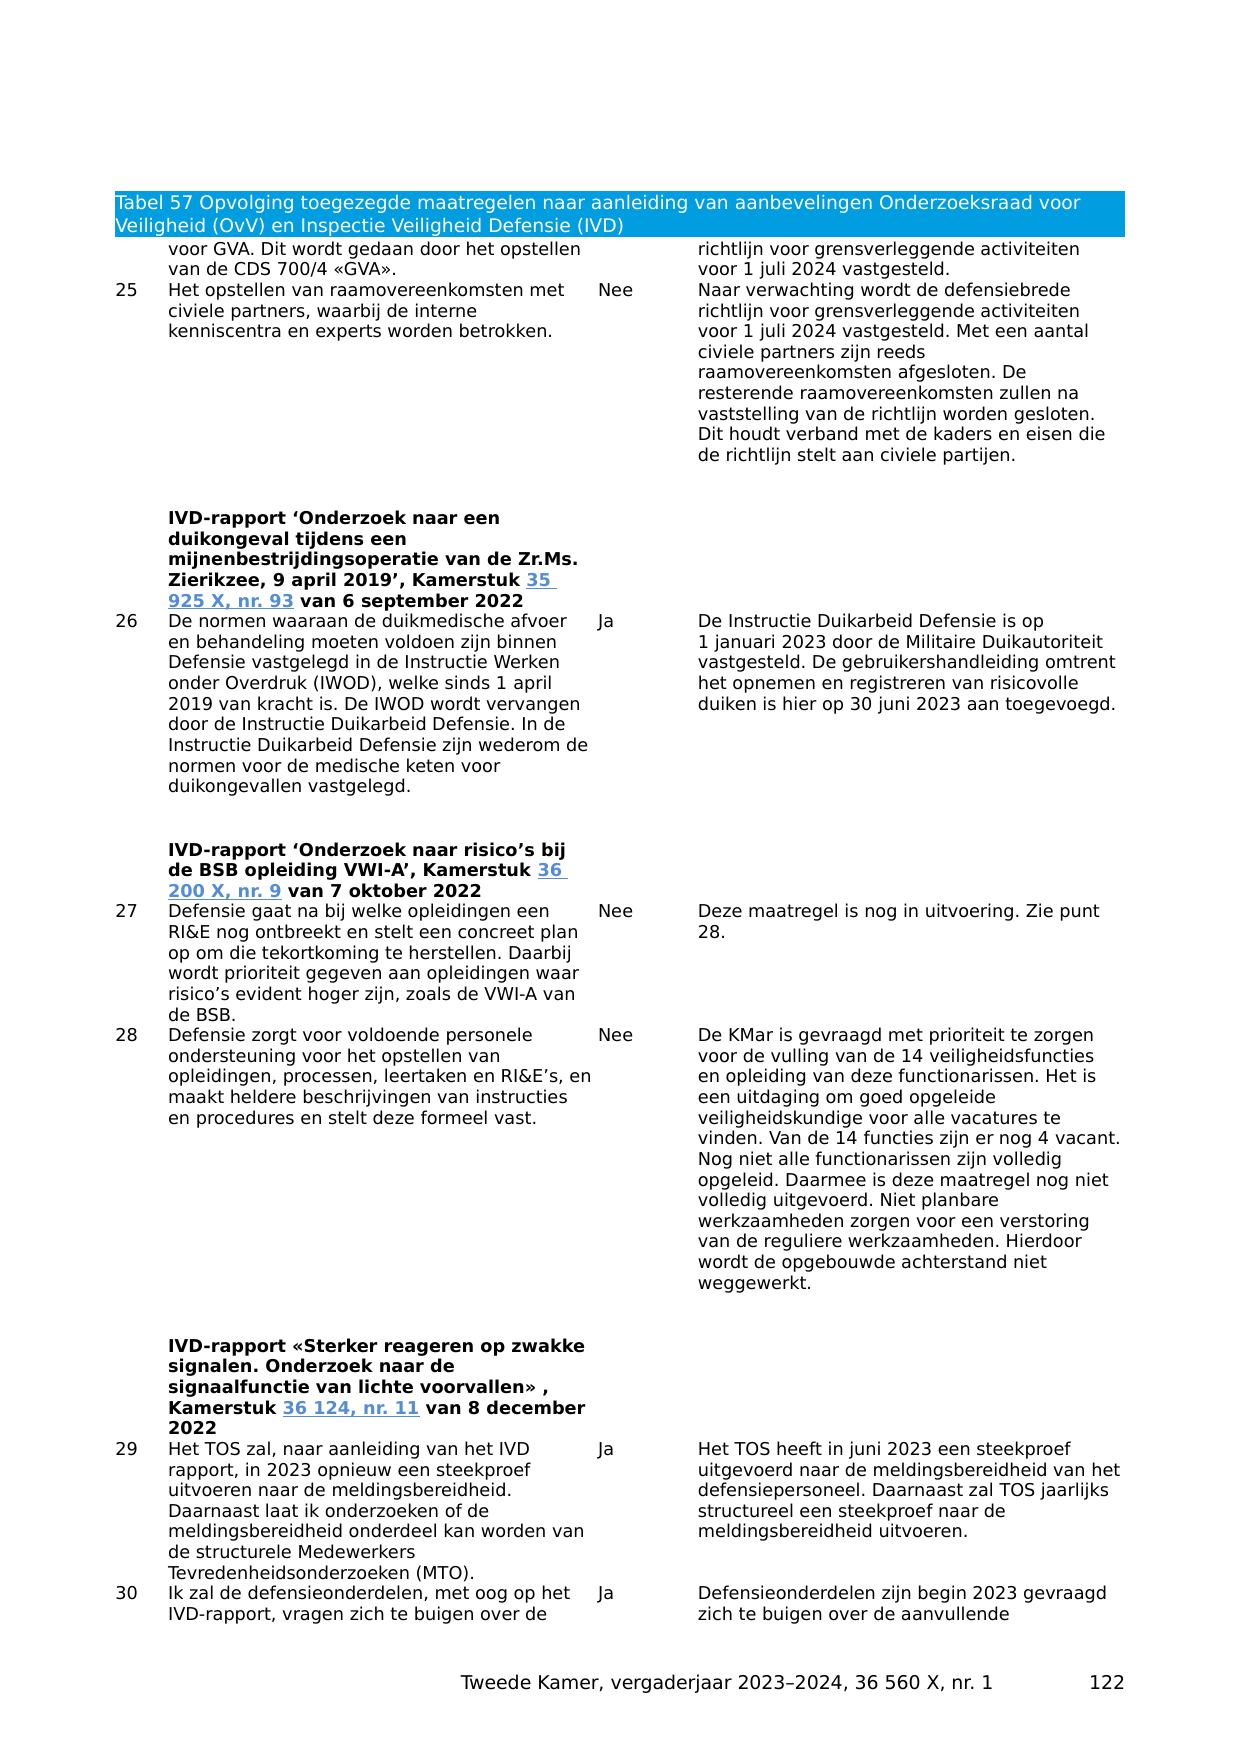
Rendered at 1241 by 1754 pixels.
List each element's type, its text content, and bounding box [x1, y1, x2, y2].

table_cell [595, 840, 695, 901]
table_cell De KMar is gevraagd met prioriteit te zorgen voor de vulling van de 14 veiligheidsfuncties en opleiding van deze functionarissen. Het is een uitdaging om goed opgeleide veiligheidskundige voor alle vacatures te vinden. Van de 14 functies zijn er nog 4 vacant. Nog niet alle functionarissen zijn volledig opgeleid. Daarmee is deze maatregel nog niet volledig uitgevoerd. Niet planbare werkzaamheden zorgen voor een verstoring van de reguliere werkzaamheden. Hierdoor wordt de opgebouwde achterstand niet weggewerkt. [695, 1025, 1125, 1336]
table_cell Ja [595, 1583, 695, 1624]
table_cell Deze maatregel is nog in uitvoering. Zie punt 28. [695, 901, 1125, 1025]
table_cell 25 [115, 280, 165, 508]
table_cell [115, 508, 165, 611]
table_cell De Instructie Duikarbeid Defensie is op 1 januari 2023 door de Militaire Duikautoriteit vastgesteld. De gebruikershandleiding omtrent het opnemen en registreren van risicovolle duiken is hier op 30 juni 2023 aan toegevoegd. [695, 611, 1125, 839]
table_cell richtlijn voor grensverleggende activiteiten voor 1 juli 2024 vastgesteld. [695, 239, 1125, 280]
table_cell Defensie gaat na bij welke opleidingen een RI&E nog ontbreekt en stelt een concreet plan op om die tekortkoming te herstellen. Daarbij wordt prioriteit gegeven aan opleidingen waar risico’s evident hoger zijn, zoals de VWI-A van de BSB. [165, 901, 595, 1025]
table_cell 26 [115, 611, 165, 839]
table_cell Het TOS heeft in juni 2023 een steekproef uitgevoerd naar de meldingsbereidheid van het defensiepersoneel. Daarnaast zal TOS jaarlijks structureel een steekproef naar de meldingsbereidheid uitvoeren. [695, 1439, 1125, 1583]
table_cell [595, 508, 695, 611]
table_cell IVD-rapport ‘Onderzoek naar risico’s bij de BSB opleiding VWI-A’, Kamerstuk 36 200 X, nr. 9 van 7 oktober 2022 [165, 840, 595, 901]
table_cell voor GVA. Dit wordt gedaan door het opstellen van de CDS 700/4 «GVA». [165, 239, 595, 280]
table_cell 30 [115, 1583, 165, 1624]
table_cell 27 [115, 901, 165, 1025]
table_cell [115, 1336, 165, 1439]
table_cell 29 [115, 1439, 165, 1583]
table_cell Ja [595, 611, 695, 839]
table_cell [115, 239, 165, 280]
table_cell [595, 1336, 695, 1439]
table_cell IVD-rapport «Sterker reageren op zwakke signalen. Onderzoek naar de signaalfunctie van lichte voorvallen» , Kamerstuk 36 124, nr. 11 van 8 december 2022 [165, 1336, 595, 1439]
table_cell 28 [115, 1025, 165, 1336]
table_cell IVD-rapport ‘Onderzoek naar een duikongeval tijdens een mijnenbestrijdingsoperatie van de Zr.Ms. Zierikzee, 9 april 2019’, Kamerstuk 35 925 X, nr. 93 van 6 september 2022 [165, 508, 595, 611]
table_cell De normen waaraan de duikmedische afvoer en behandeling moeten voldoen zijn binnen Defensie vastgelegd in de Instructie Werken onder Overdruk (IWOD), welke sinds 1 april 2019 van kracht is. De IWOD wordt vervangen door de Instructie Duikarbeid Defensie. In de Instructie Duikarbeid Defensie zijn wederom de normen voor de medische keten voor duikongevallen vastgelegd. [165, 611, 595, 839]
table_cell Het TOS zal, naar aanleiding van het IVD rapport, in 2023 opnieuw een steekproef uitvoeren naar de meldingsbereidheid. Daarnaast laat ik onderzoeken of de meldingsbereidheid onderdeel kan worden van de structurele Medewerkers Tevredenheidsonderzoeken (MTO). [165, 1439, 595, 1583]
table_cell Nee [595, 901, 695, 1025]
table_cell Defensie zorgt voor voldoende personele ondersteuning voor het opstellen van opleidingen, processen, leertaken en RI&E’s, en maakt heldere beschrijvingen van instructies en procedures en stelt deze formeel vast. [165, 1025, 595, 1336]
table_cell [695, 1336, 1125, 1439]
table_cell Naar verwachting wordt de defensiebrede richtlijn voor grensverleggende activiteiten voor 1 juli 2024 vastgesteld. Met een aantal civiele partners zijn reeds raamovereenkomsten afgesloten. De resterende raamovereenkomsten zullen na vaststelling van de richtlijn worden gesloten. Dit houdt verband met de kaders en eisen die de richtlijn stelt aan civiele partijen. [695, 280, 1125, 508]
table_cell [695, 508, 1125, 611]
table_cell Ik zal de defensieonderdelen, met oog op het IVD-rapport, vragen zich te buigen over de [165, 1583, 595, 1624]
table_cell Nee [595, 1025, 695, 1336]
table_cell [595, 239, 695, 280]
table_cell Het opstellen van raamovereenkomsten met civiele partners, waarbij de interne kenniscentra en experts worden betrokken. [165, 280, 595, 508]
table_cell [115, 840, 165, 901]
table_cell Defensieonderdelen zijn begin 2023 gevraagd zich te buigen over de aanvullende [695, 1583, 1125, 1624]
table_cell Nee [595, 280, 695, 508]
table_cell [695, 840, 1125, 901]
table_cell Ja [595, 1439, 695, 1583]
